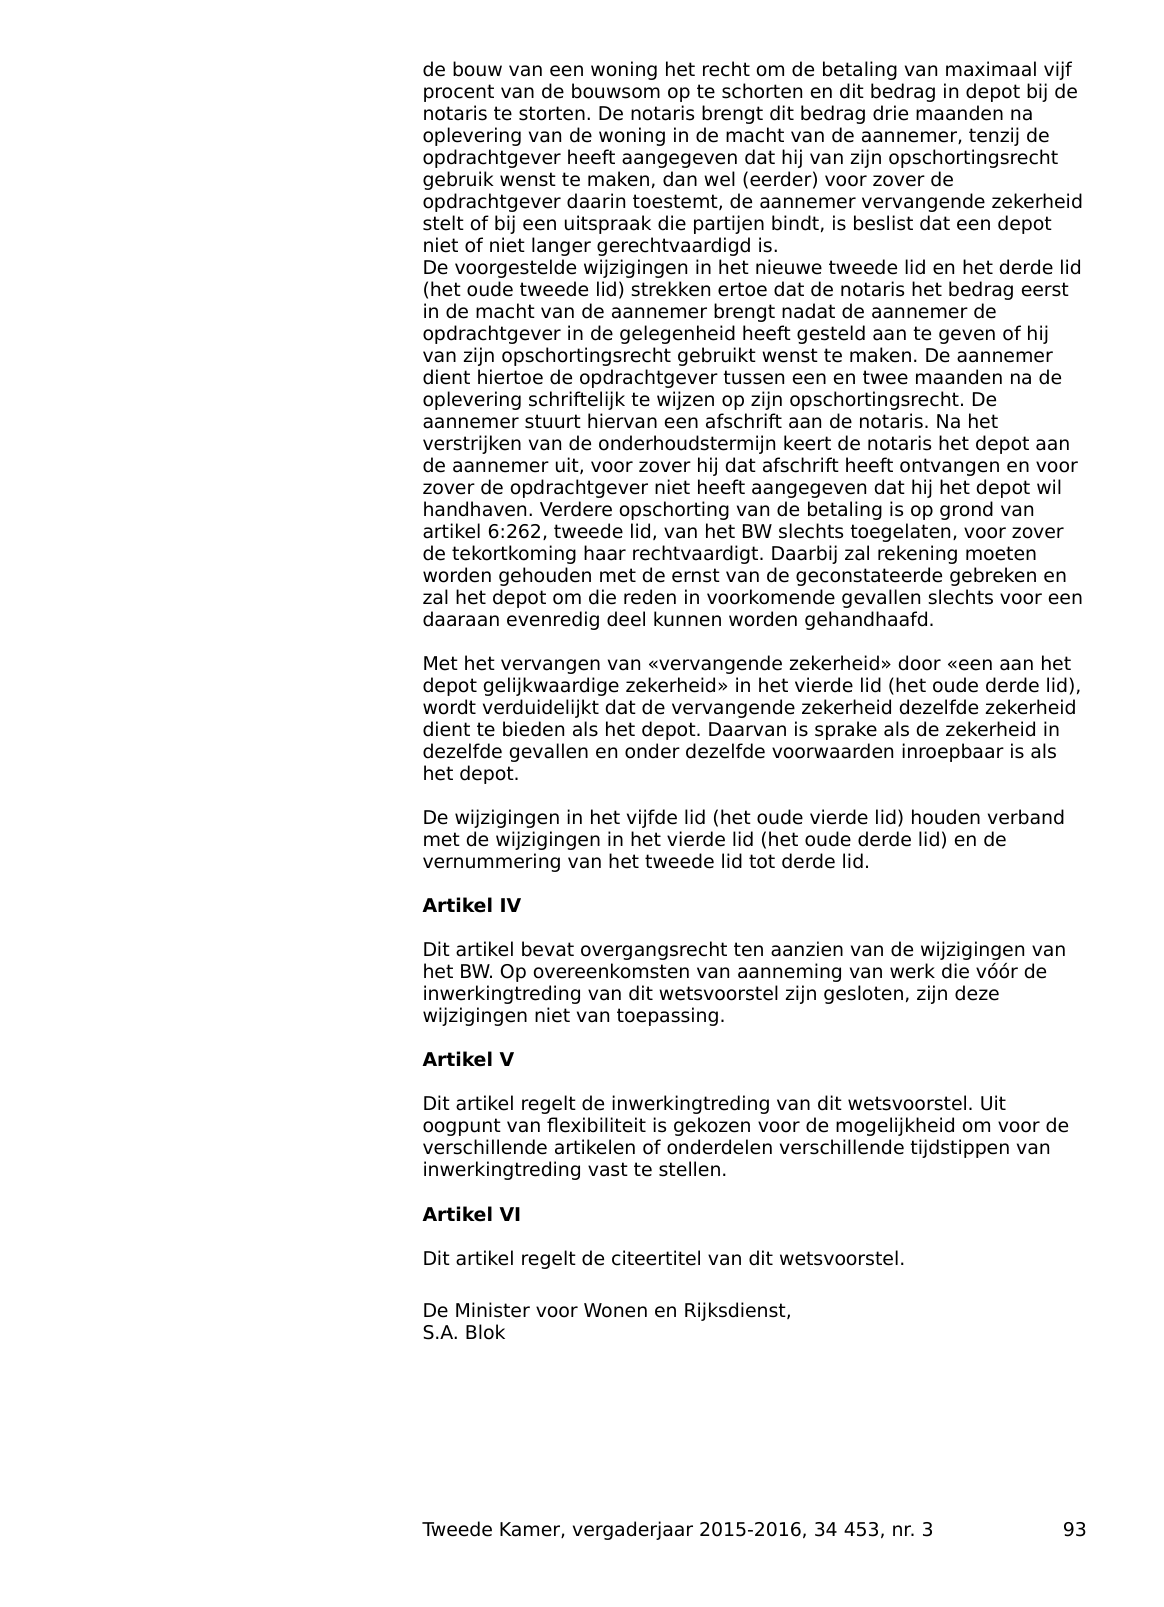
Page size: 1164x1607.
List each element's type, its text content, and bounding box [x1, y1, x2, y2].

text De wijzigingen in het vijfde lid (het oude vierde lid) houden verband met de wijzigingen in het vierde lid (het oude derde lid) en de vernummering van het tweede lid tot derde lid. [422, 807, 1087, 873]
subtitle Artikel V [422, 1049, 1087, 1071]
text de bouw van een woning het recht om de betaling van maximaal vijf procent van de bouwsom op te schorten en dit bedrag in depot bij de notaris te storten. De notaris brengt dit bedrag drie maanden na oplevering van de woning in de macht van de aannemer, tenzij de opdrachtgever heeft aangegeven dat hij van zijn opschortingsrecht gebruik wenst te maken, dan wel (eerder) voor zover de opdrachtgever daarin toestemt, de aannemer vervangende zekerheid stelt of bij een uitspraak die partijen bindt, is beslist dat een depot niet of niet langer gerechtvaardigd is. [422, 59, 1087, 257]
text De voorgestelde wijzigingen in het nieuwe tweede lid en het derde lid (het oude tweede lid) strekken ertoe dat de notaris het bedrag eerst in de macht van de aannemer brengt nadat de aannemer de opdrachtgever in de gelegenheid heeft gesteld aan te geven of hij van zijn opschortingsrecht gebruikt wenst te maken. De aannemer dient hiertoe de opdrachtgever tussen een en twee maanden na de oplevering schriftelijk te wijzen op zijn opschortingsrecht. De aannemer stuurt hiervan een afschrift aan de notaris. Na het verstrijken van de onderhoudstermijn keert de notaris het depot aan de aannemer uit, voor zover hij dat afschrift heeft ontvangen en voor zover de opdrachtgever niet heeft aangegeven dat hij het depot wil handhaven. Verdere opschorting van de betaling is op grond van artikel 6:262, tweede lid, van het BW slechts toegelaten, voor zover de tekortkoming haar rechtvaardigt. Daarbij zal rekening moeten worden gehouden met de ernst van de geconstateerde gebreken en zal het depot om die reden in voorkomende gevallen slechts voor een daaraan evenredig deel kunnen worden gehandhaafd. [422, 257, 1087, 631]
text De Minister voor Wonen en Rijksdienst, S.A. Blok [422, 1299, 1087, 1343]
text Met het vervangen van «vervangende zekerheid» door «een aan het depot gelijkwaardige zekerheid» in het vierde lid (het oude derde lid), wordt verduidelijkt dat de vervangende zekerheid dezelfde zekerheid dient te bieden als het depot. Daarvan is sprake als de zekerheid in dezelfde gevallen en onder dezelfde voorwaarden inroepbaar is als het depot. [422, 653, 1087, 784]
text Dit artikel regelt de inwerkingtreding van dit wetsvoorstel. Uit oogpunt van flexibiliteit is gekozen voor de mogelijkheid om voor de verschillende artikelen of onderdelen verschillende tijdstippen van inwerkingtreding vast te stellen. [422, 1093, 1087, 1181]
subtitle Artikel VI [422, 1203, 1087, 1225]
subtitle Artikel IV [422, 895, 1087, 917]
text Dit artikel regelt de citeertitel van dit wetsvoorstel. [422, 1248, 1087, 1269]
text Dit artikel bevat overgangsrecht ten aanzien van de wijzigingen van het BW. Op overeenkomsten van aanneming van werk die vóór de inwerkingtreding van dit wetsvoorstel zijn gesloten, zijn deze wijzigingen niet van toepassing. [422, 939, 1087, 1027]
